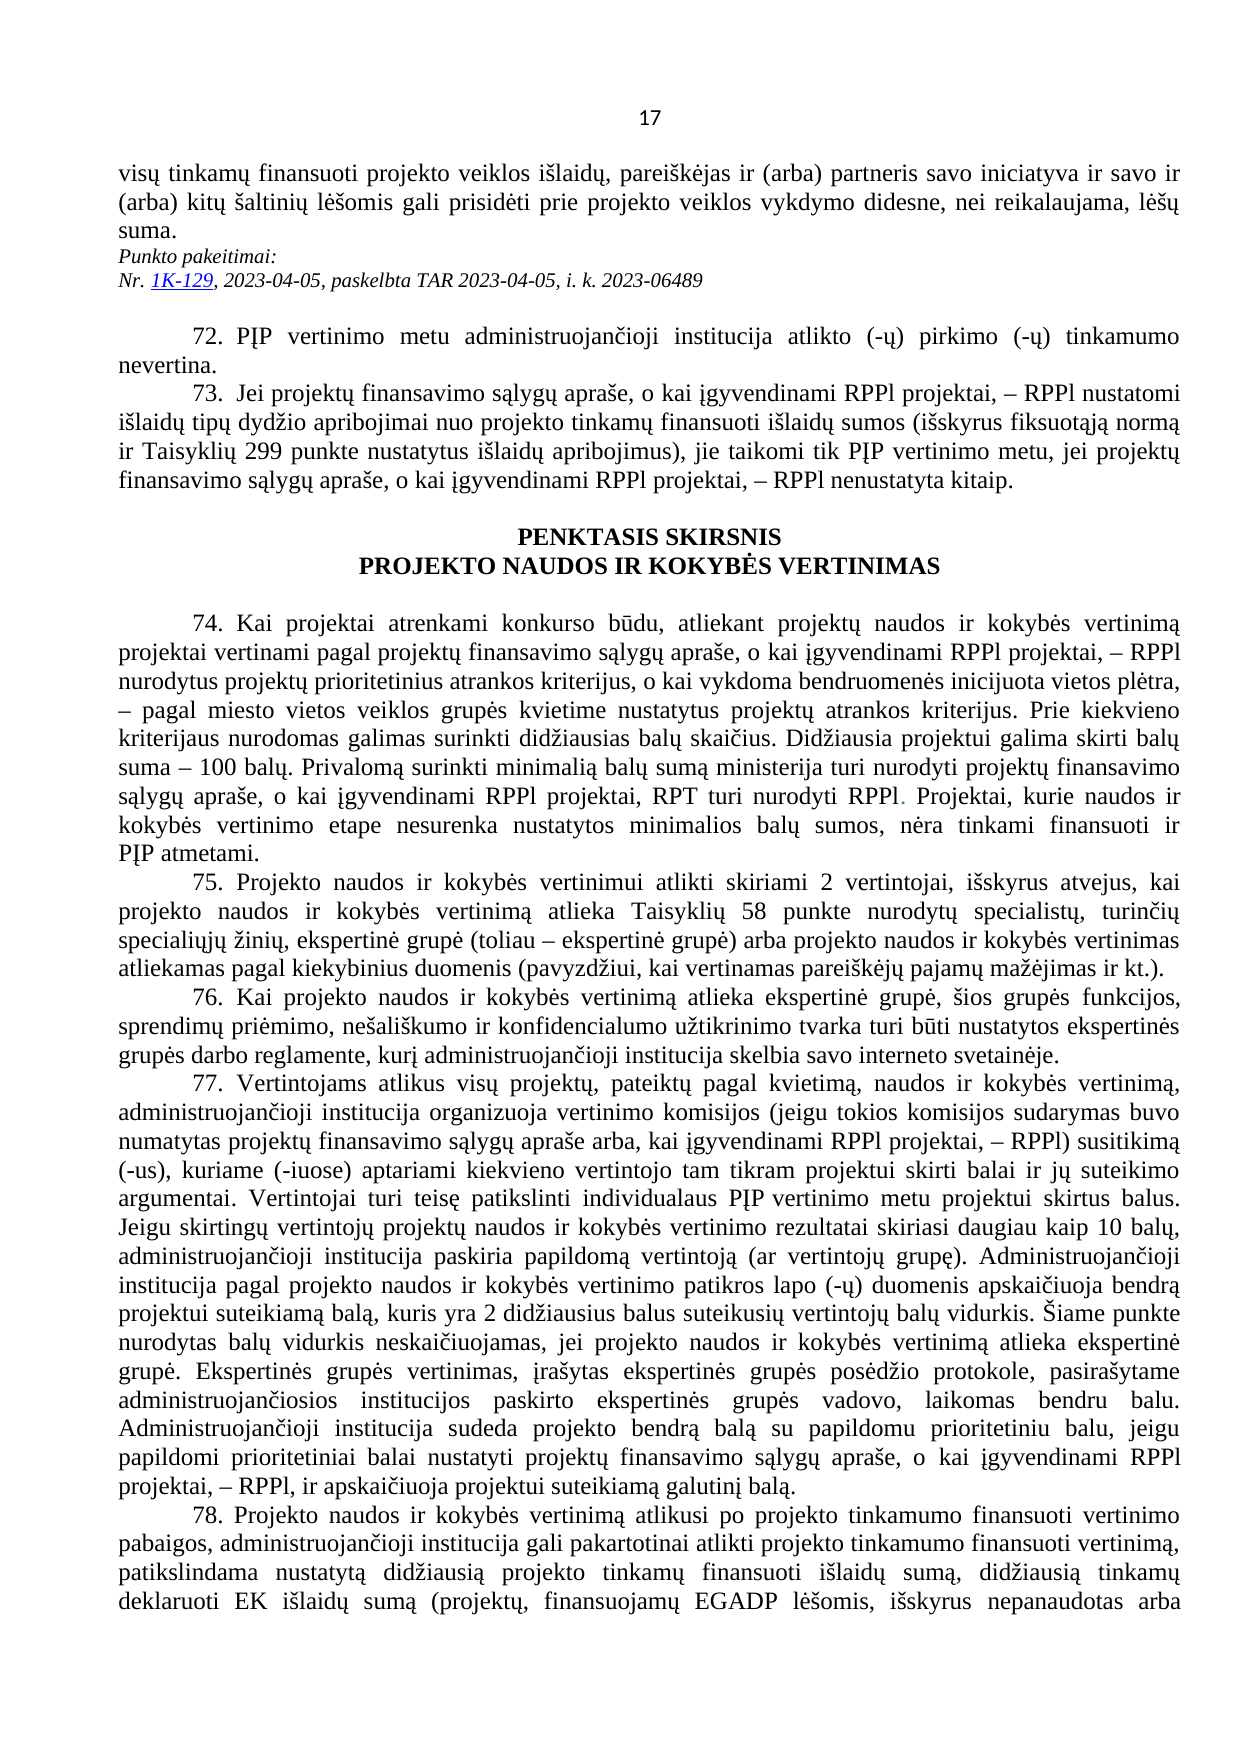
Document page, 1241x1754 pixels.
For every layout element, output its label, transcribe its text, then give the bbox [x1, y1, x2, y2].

text Nr. 1K-129, 2023-04-05, paskelbta TAR 2023-04-05, i. k. 2023-06489 [118, 268, 1181, 292]
text 75. Projekto naudos ir kokybės vertinimui atlikti skiriami 2 vertintojai, išskyrus atvejus, kai projekto naudos ir kokybės vertinimą atlieka Taisyklių 58 punkte nurodytų specialistų, turinčių specialiųjų žinių, ekspertinė grupė (toliau – ekspertinė grupė) arba projekto naudos ir kokybės vertinimas atliekamas pagal kiekybinius duomenis (pavyzdžiui, kai vertinamas pareiškėjų pajamų mažėjimas ir kt.). [118, 867, 1181, 982]
text 77. Vertintojams atlikus visų projektų, pateiktų pagal kvietimą, naudos ir kokybės vertinimą, administruojančioji institucija organizuoja vertinimo komisijos (jeigu tokios komisijos sudarymas buvo numatytas projektų finansavimo sąlygų apraše arba, kai įgyvendinami RPPl projektai, – RPPl) susitikimą (-us), kuriame (-iuose) aptariami kiekvieno vertintojo tam tikram projektui skirti balai ir jų suteikimo argumentai. Vertintojai turi teisę patikslinti individualaus PĮP vertinimo metu projektui skirtus balus. Jeigu skirtingų vertintojų projektų naudos ir kokybės vertinimo rezultatai skiriasi daugiau kaip 10 balų, administruojančioji institucija paskiria papildomą vertintoją (ar vertintojų grupę). Administruojančioji institucija pagal projekto naudos ir kokybės vertinimo patikros lapo (-ų) duomenis apskaičiuoja bendrą projektui suteikiamą balą, kuris yra 2 didžiausius balus suteikusių vertintojų balų vidurkis. Šiame punkte nurodytas balų vidurkis neskaičiuojamas, jei projekto naudos ir kokybės vertinimą atlieka ekspertinė grupė. Ekspertinės grupės vertinimas, įrašytas ekspertinės grupės posėdžio protokole, pasirašytame administruojančiosios institucijos paskirto ekspertinės grupės vadovo, laikomas bendru balu. Administruojančioji institucija sudeda projekto bendrą balą su papildomu prioritetiniu balu, jeigu papildomi prioritetiniai balai nustatyti projektų finansavimo sąlygų apraše, o kai įgyvendinami RPPl projektai, – RPPl, ir apskaičiuoja projektui suteikiamą galutinį balą. [118, 1068, 1181, 1500]
text 72. PĮP vertinimo metu administruojančioji institucija atlikto (-ų) pirkimo (-ų) tinkamumo nevertina. [118, 321, 1181, 378]
text visų tinkamų finansuoti projekto veiklos išlaidų, pareiškėjas ir (arba) partneris savo iniciatyva ir savo ir (arba) kitų šaltinių lėšomis gali prisidėti prie projekto veiklos vykdymo didesne, nei reikalaujama, lėšų suma. [118, 158, 1181, 244]
subtitle PROJEKTO NAUDOS IR KOKYBĖS VERTINIMAS [118, 551, 1181, 580]
text 78. Projekto naudos ir kokybės vertinimą atlikusi po projekto tinkamumo finansuoti vertinimo pabaigos, administruojančioji institucija gali pakartotinai atlikti projekto tinkamumo finansuoti vertinimą, patikslindama nustatytą didžiausią projekto tinkamų finansuoti išlaidų sumą, didžiausią tinkamų deklaruoti EK išlaidų sumą (projektų, finansuojamų EGADP lėšomis, išskyrus nepanaudotas arba [118, 1500, 1181, 1615]
subtitle PENKTASIS SKIRSNIS [118, 522, 1181, 551]
text 74. Kai projektai atrenkami konkurso būdu, atliekant projektų naudos ir kokybės vertinimą projektai vertinami pagal projektų finansavimo sąlygų apraše, o kai įgyvendinami RPPl projektai, – RPPl nurodytus projektų prioritetinius atrankos kriterijus, o kai vykdoma bendruomenės inicijuota vietos plėtra, – pagal miesto vietos veiklos grupės kvietime nustatytus projektų atrankos kriterijus. Prie kiekvieno kriterijaus nurodomas galimas surinkti didžiausias balų skaičius. Didžiausia projektui galima skirti balų suma – 100 balų. Privalomą surinkti minimalią balų sumą ministerija turi nurodyti projektų finansavimo sąlygų apraše, o kai įgyvendinami RPPl projektai, RPT turi nurodyti RPPl. Projektai, kurie naudos ir kokybės vertinimo etape nesurenka nustatytos minimalios balų sumos, nėra tinkami finansuoti ir PĮP atmetami. [118, 608, 1181, 867]
text Punkto pakeitimai: [118, 244, 1181, 268]
text 76. Kai projekto naudos ir kokybės vertinimą atlieka ekspertinė grupė, šios grupės funkcijos, sprendimų priėmimo, nešališkumo ir konfidencialumo užtikrinimo tvarka turi būti nustatytos ekspertinės grupės darbo reglamente, kurį administruojančioji institucija skelbia savo interneto svetainėje. [118, 982, 1181, 1068]
text 73. Jei projektų finansavimo sąlygų apraše, o kai įgyvendinami RPPl projektai, – RPPl nustatomi išlaidų tipų dydžio apribojimai nuo projekto tinkamų finansuoti išlaidų sumos (išskyrus fiksuotąją normą ir Taisyklių 299 punkte nustatytus išlaidų apribojimus), jie taikomi tik PĮP vertinimo metu, jei projektų finansavimo sąlygų apraše, o kai įgyvendinami RPPl projektai, – RPPl nenustatyta kitaip. [118, 378, 1181, 493]
